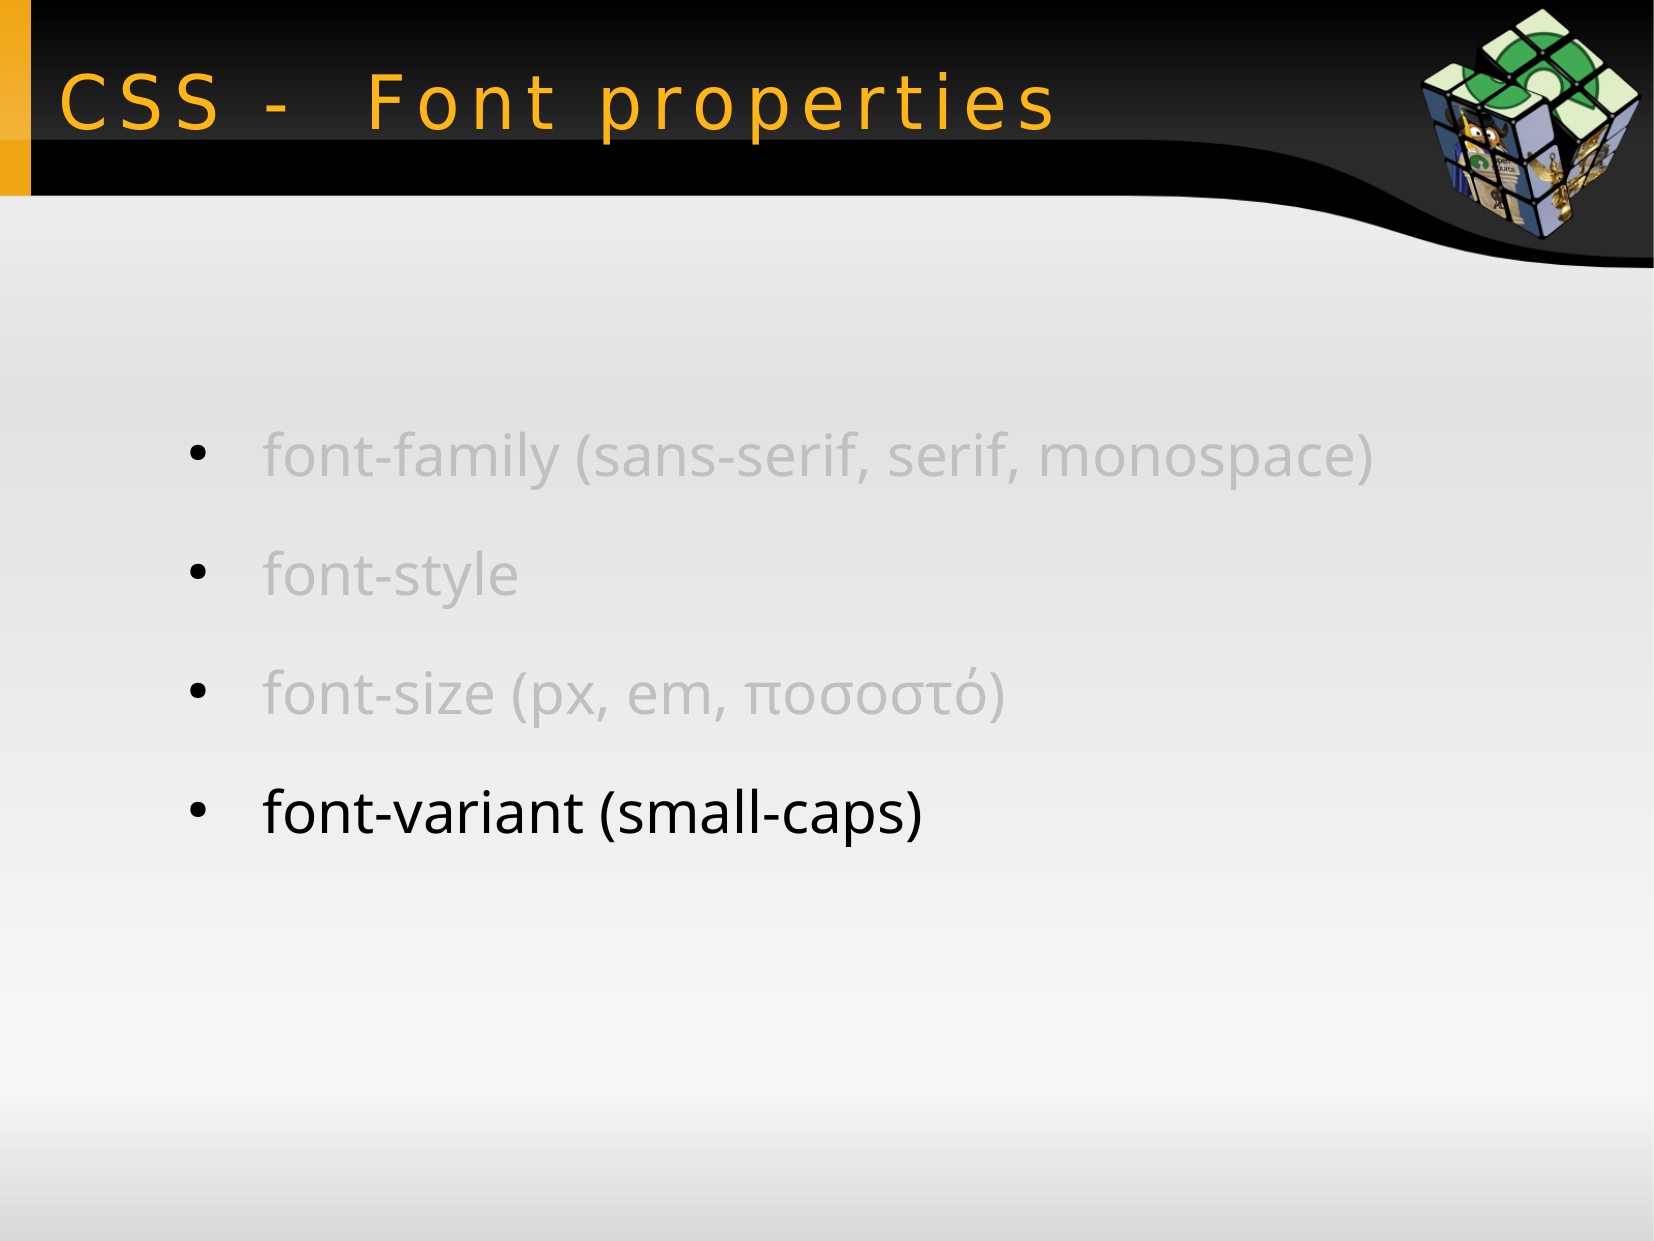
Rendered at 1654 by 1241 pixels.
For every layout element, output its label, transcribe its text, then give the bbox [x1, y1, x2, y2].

title CSS - Font properties [59, 29, 1501, 178]
subtitle font-family (sans-serif, serif, monospace) font-style font-size (px, em, ποσοστό) font-variant (small-caps) [187, 375, 1576, 1201]
picture [0, 0, 1654, 1241]
